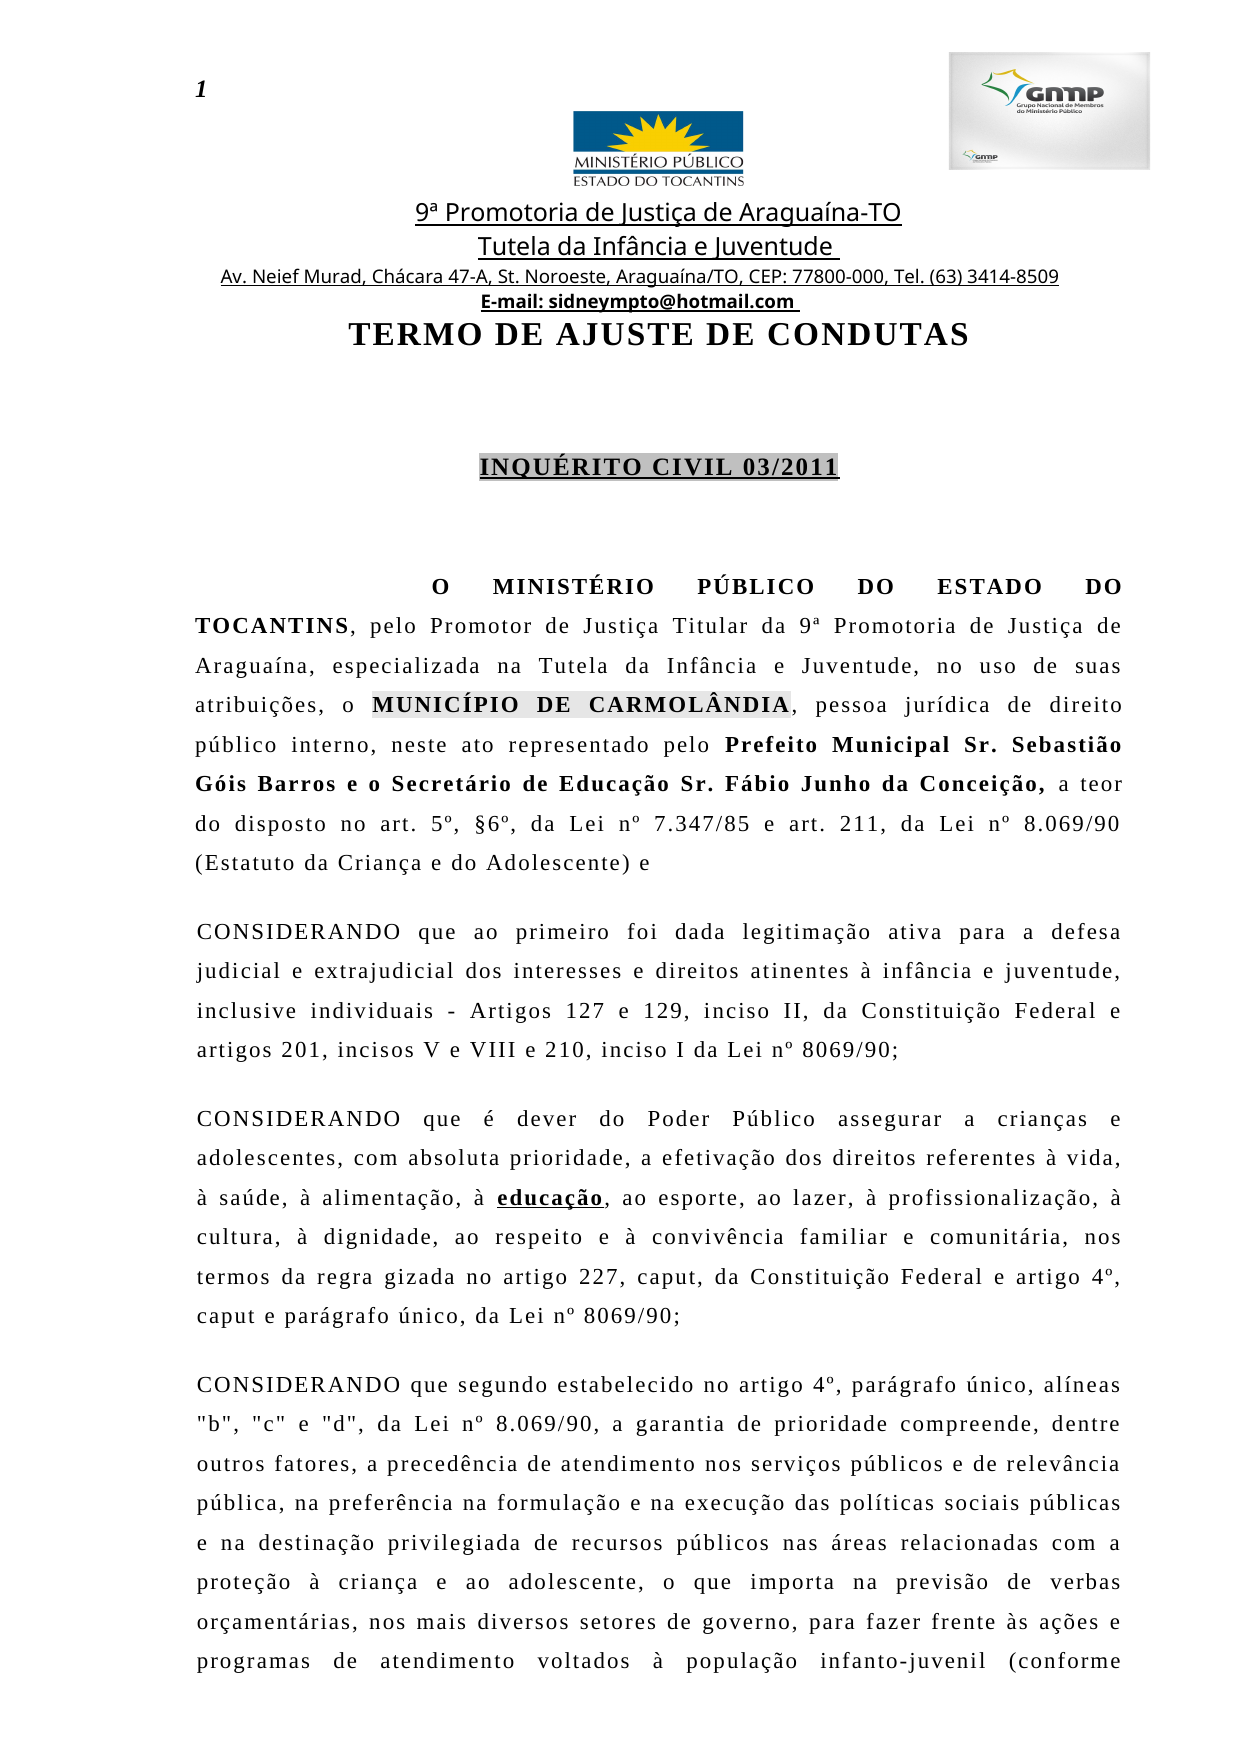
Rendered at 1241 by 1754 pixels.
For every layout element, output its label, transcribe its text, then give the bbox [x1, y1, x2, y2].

text CONSIDERANDO que ao primeiro foi dada legitimação ativa para a defesa judicial e extrajudicial dos interesses e direitos atinentes à infância e juventude, inclusive individuais - Artigos 127 e 129, inciso II, da Constituição Federal e artigos 201, incisos V e VIII e 210, inciso I da Lei nº 8069/90; [197, 918, 1122, 1063]
text INQUÉRITO CIVIL 03/2011 [195, 452, 1122, 481]
picture [573, 111, 744, 186]
text O MINISTÉRIO PÚBLICO DO ESTADO DO TOCANTINS, pelo Promotor de Justiça Titular da 9ª Promotoria de Justiça de Araguaína, especializada na Tutela da Infância e Juventude, no uso de suas atribuições, o MUNICÍPIO DE CARMOLÂNDIA, pessoa jurídica de direito público interno, neste ato representado pelo Prefeito Municipal Sr. Sebastião Góis Barros e o Secretário de Educação Sr. Fábio Junho da Conceição, a teor do disposto no art. 5º, §6º, da Lei nº 7.347/85 e art. 211, da Lei nº 8.069/90 (Estatuto da Criança e do Adolescente) e [195, 573, 1122, 876]
text TERMO DE AJUSTE DE CONDUTAS [195, 314, 1122, 352]
picture [948, 52, 1150, 170]
text CONSIDERANDO que é dever do Poder Público assegurar a crianças e adolescentes, com absoluta prioridade, a efetivação dos direitos referentes à vida, à saúde, à alimentação, à educação, ao esporte, ao lazer, à profissionalização, à cultura, à dignidade, ao respeito e à convivência familiar e comunitária, nos termos da regra gizada no artigo 227, caput, da Constituição Federal e artigo 4º, caput e parágrafo único, da Lei nº 8069/90; [197, 1105, 1122, 1329]
text CONSIDERANDO que segundo estabelecido no artigo 4º, parágrafo único, alíneas "b", "c" e "d", da Lei nº 8.069/90, a garantia de prioridade compreende, dentre outros fatores, a precedência de atendimento nos serviços públicos e de relevância pública, na preferência na formulação e na execução das políticas sociais públicas e na destinação privilegiada de recursos públicos nas áreas relacionadas com a proteção à criança e ao adolescente, o que importa na previsão de verbas orçamentárias, nos mais diversos setores de governo, para fazer frente às ações e programas de atendimento voltados à população infanto-juvenil (conforme [197, 1371, 1122, 1674]
